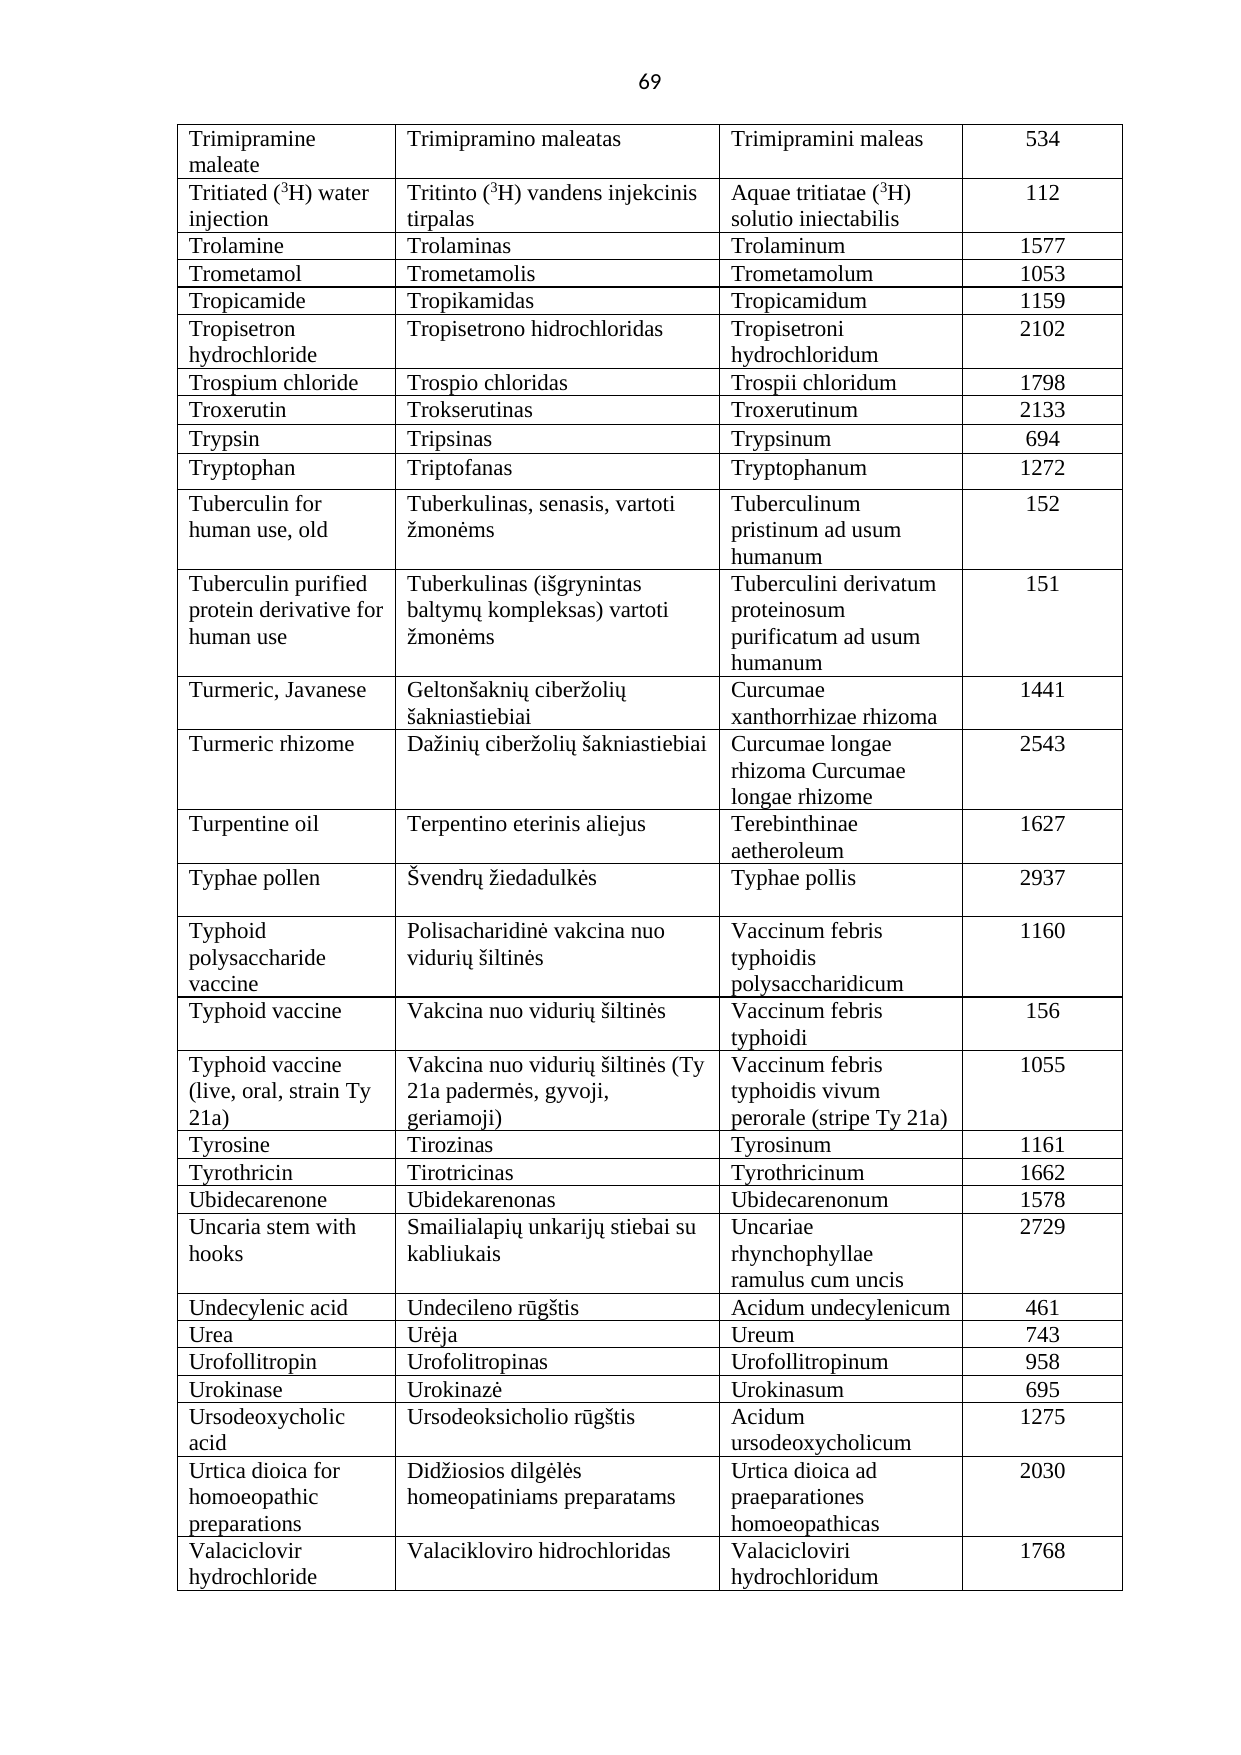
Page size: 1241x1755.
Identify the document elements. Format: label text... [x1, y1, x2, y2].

table_cell Trypsin [178, 425, 395, 453]
table_cell Terebinthinae aetheroleum [720, 810, 962, 863]
table_cell Tyrosine [178, 1131, 395, 1158]
table_cell Typhae pollis [720, 864, 962, 916]
table_cell Tropisetron hydrochloride [178, 315, 395, 367]
table_cell 694 [963, 425, 1122, 453]
table_cell Curcumae xanthorrhizae rhizoma [720, 677, 962, 729]
table_cell Tuberculin for human use, old [178, 490, 395, 569]
table_cell 1053 [963, 260, 1122, 286]
table_cell Geltonšaknių ciberžolių šakniastiebiai [396, 677, 719, 729]
table_cell Uncariae rhynchophyllae ramulus cum uncis [720, 1214, 962, 1292]
table_cell Acidum ursodeoxycholicum [720, 1403, 962, 1456]
table_cell Tropisetroni hydrochloridum [720, 315, 962, 367]
table_cell Acidum undecylenicum [720, 1294, 962, 1320]
table_cell Tripsinas [396, 425, 719, 453]
table_cell Tropicamide [178, 288, 395, 314]
table_cell 743 [963, 1321, 1122, 1347]
table_cell Trospium chloride [178, 369, 395, 395]
table_cell Tuberkulinas (išgrynintas baltymų kompleksas) vartoti žmonėms [396, 570, 719, 676]
table_cell Turmeric, Javanese [178, 677, 395, 729]
table_cell Polisacharidinė vakcina nuo vidurių šiltinės [396, 917, 719, 996]
table_cell 156 [963, 998, 1122, 1050]
table_cell Dažinių ciberžolių šakniastiebiai [396, 730, 719, 809]
table_cell Typhae pollen [178, 864, 395, 916]
table_cell Trokserutinas [396, 396, 719, 424]
table_cell Trimipramino maleatas [396, 125, 719, 178]
table_cell Vakcina nuo vidurių šiltinės [396, 998, 719, 1050]
table_cell Ursodeoxycholic acid [178, 1403, 395, 1456]
table_cell 1275 [963, 1403, 1122, 1456]
table_cell Undecylenic acid [178, 1294, 395, 1320]
table_cell Urokinase [178, 1376, 395, 1402]
table_cell 2133 [963, 396, 1122, 424]
table_cell Troxerutinum [720, 396, 962, 424]
table_cell Trolamine [178, 233, 395, 259]
table_cell Tryptophan [178, 454, 395, 489]
table_cell Tuberculini derivatum proteinosum purificatum ad usum humanum [720, 570, 962, 676]
table_cell Urokinazė [396, 1376, 719, 1402]
table_cell Tuberculinum pristinum ad usum humanum [720, 490, 962, 569]
table_cell Ubidecarenonum [720, 1186, 962, 1212]
table_cell 695 [963, 1376, 1122, 1402]
table_cell Urtica dioica ad praeparationes homoeopathicas [720, 1457, 962, 1536]
table_cell 152 [963, 490, 1122, 569]
table_cell Urofolitropinas [396, 1348, 719, 1375]
table_cell Vaccinum febris typhoidis polysaccharidicum [720, 917, 962, 996]
table_cell 1272 [963, 454, 1122, 489]
table_cell 2729 [963, 1214, 1122, 1292]
table_cell Typhoid vaccine [178, 998, 395, 1050]
table_cell 1055 [963, 1051, 1122, 1130]
table_cell Vakcina nuo vidurių šiltinės (Ty 21a padermės, gyvoji, geriamoji) [396, 1051, 719, 1130]
table_cell Ubidecarenone [178, 1186, 395, 1212]
table_cell Terpentino eterinis aliejus [396, 810, 719, 863]
table_cell Tyrosinum [720, 1131, 962, 1158]
table_cell 958 [963, 1348, 1122, 1375]
table_cell Trometamolum [720, 260, 962, 286]
table_cell Ursodeoksicholio rūgštis [396, 1403, 719, 1456]
table_cell Trimipramini maleas [720, 125, 962, 178]
table_cell 2030 [963, 1457, 1122, 1536]
table_cell 1662 [963, 1159, 1122, 1185]
table_cell 1441 [963, 677, 1122, 729]
table_cell Typhoid vaccine (live, oral, strain Ty 21a) [178, 1051, 395, 1130]
table_cell 1159 [963, 288, 1122, 314]
table_cell Ureum [720, 1321, 962, 1347]
table_cell 1798 [963, 369, 1122, 395]
table_cell Trospio chloridas [396, 369, 719, 395]
table_cell Typhoid polysaccharide vaccine [178, 917, 395, 996]
table_cell 112 [963, 179, 1122, 232]
table_cell Didžiosios dilgėlės homeopatiniams preparatams [396, 1457, 719, 1536]
table_cell Tirotricinas [396, 1159, 719, 1185]
table_cell Turpentine oil [178, 810, 395, 863]
table_cell 534 [963, 125, 1122, 178]
table_cell Smailialapių unkarijų stiebai su kabliukais [396, 1214, 719, 1292]
table_cell 1627 [963, 810, 1122, 863]
table_cell Turmeric rhizome [178, 730, 395, 809]
table_cell 1578 [963, 1186, 1122, 1212]
table_cell 151 [963, 570, 1122, 676]
table_cell Švendrų žiedadulkės [396, 864, 719, 916]
table_cell Uncaria stem with hooks [178, 1214, 395, 1292]
table_cell 2102 [963, 315, 1122, 367]
table_cell Troxerutin [178, 396, 395, 424]
table_cell Trimipramine maleate [178, 125, 395, 178]
table_cell Tropicamidum [720, 288, 962, 314]
table_cell 2937 [963, 864, 1122, 916]
table_cell Urofollitropin [178, 1348, 395, 1375]
table_cell Trometamolis [396, 260, 719, 286]
table_cell Valacicloviri hydrochloridum [720, 1537, 962, 1590]
table_cell Trolaminum [720, 233, 962, 259]
table_cell Tropisetrono hidrochloridas [396, 315, 719, 367]
table_cell Tyrothricin [178, 1159, 395, 1185]
table_cell Vaccinum febris typhoidis vivum perorale (stripe Ty 21a) [720, 1051, 962, 1130]
table_cell Tirozinas [396, 1131, 719, 1158]
table_cell 1577 [963, 233, 1122, 259]
table_cell Tropikamidas [396, 288, 719, 314]
table_cell 1161 [963, 1131, 1122, 1158]
table_cell Trospii chloridum [720, 369, 962, 395]
table_cell 2543 [963, 730, 1122, 809]
table_cell Tuberkulinas, senasis, vartoti žmonėms [396, 490, 719, 569]
table_cell Tritinto (3H) vandens injekcinis tirpalas [396, 179, 719, 232]
table_cell Urea [178, 1321, 395, 1347]
table_cell Trypsinum [720, 425, 962, 453]
table_cell Trolaminas [396, 233, 719, 259]
table_cell Aquae tritiatae (3H) solutio iniectabilis [720, 179, 962, 232]
table_cell Curcumae longae rhizoma Curcumae longae rhizome [720, 730, 962, 809]
table_cell Urtica dioica for homoeopathic preparations [178, 1457, 395, 1536]
table_cell 1160 [963, 917, 1122, 996]
table_cell Tyrothricinum [720, 1159, 962, 1185]
table_cell 1768 [963, 1537, 1122, 1590]
table_cell Ubidekarenonas [396, 1186, 719, 1212]
table_cell Tryptophanum [720, 454, 962, 489]
table_cell Vaccinum febris typhoidi [720, 998, 962, 1050]
table_cell Valacikloviro hidrochloridas [396, 1537, 719, 1590]
table_cell Triptofanas [396, 454, 719, 489]
table_cell Undecileno rūgštis [396, 1294, 719, 1320]
table_cell Tuberculin purified protein derivative for human use [178, 570, 395, 676]
table_cell Trometamol [178, 260, 395, 286]
table_cell Valaciclovir hydrochloride [178, 1537, 395, 1590]
table_cell Urokinasum [720, 1376, 962, 1402]
table_cell 461 [963, 1294, 1122, 1320]
table_cell Urofollitropinum [720, 1348, 962, 1375]
table_cell Urėja [396, 1321, 719, 1347]
table_cell Tritiated (3H) water injection [178, 179, 395, 232]
